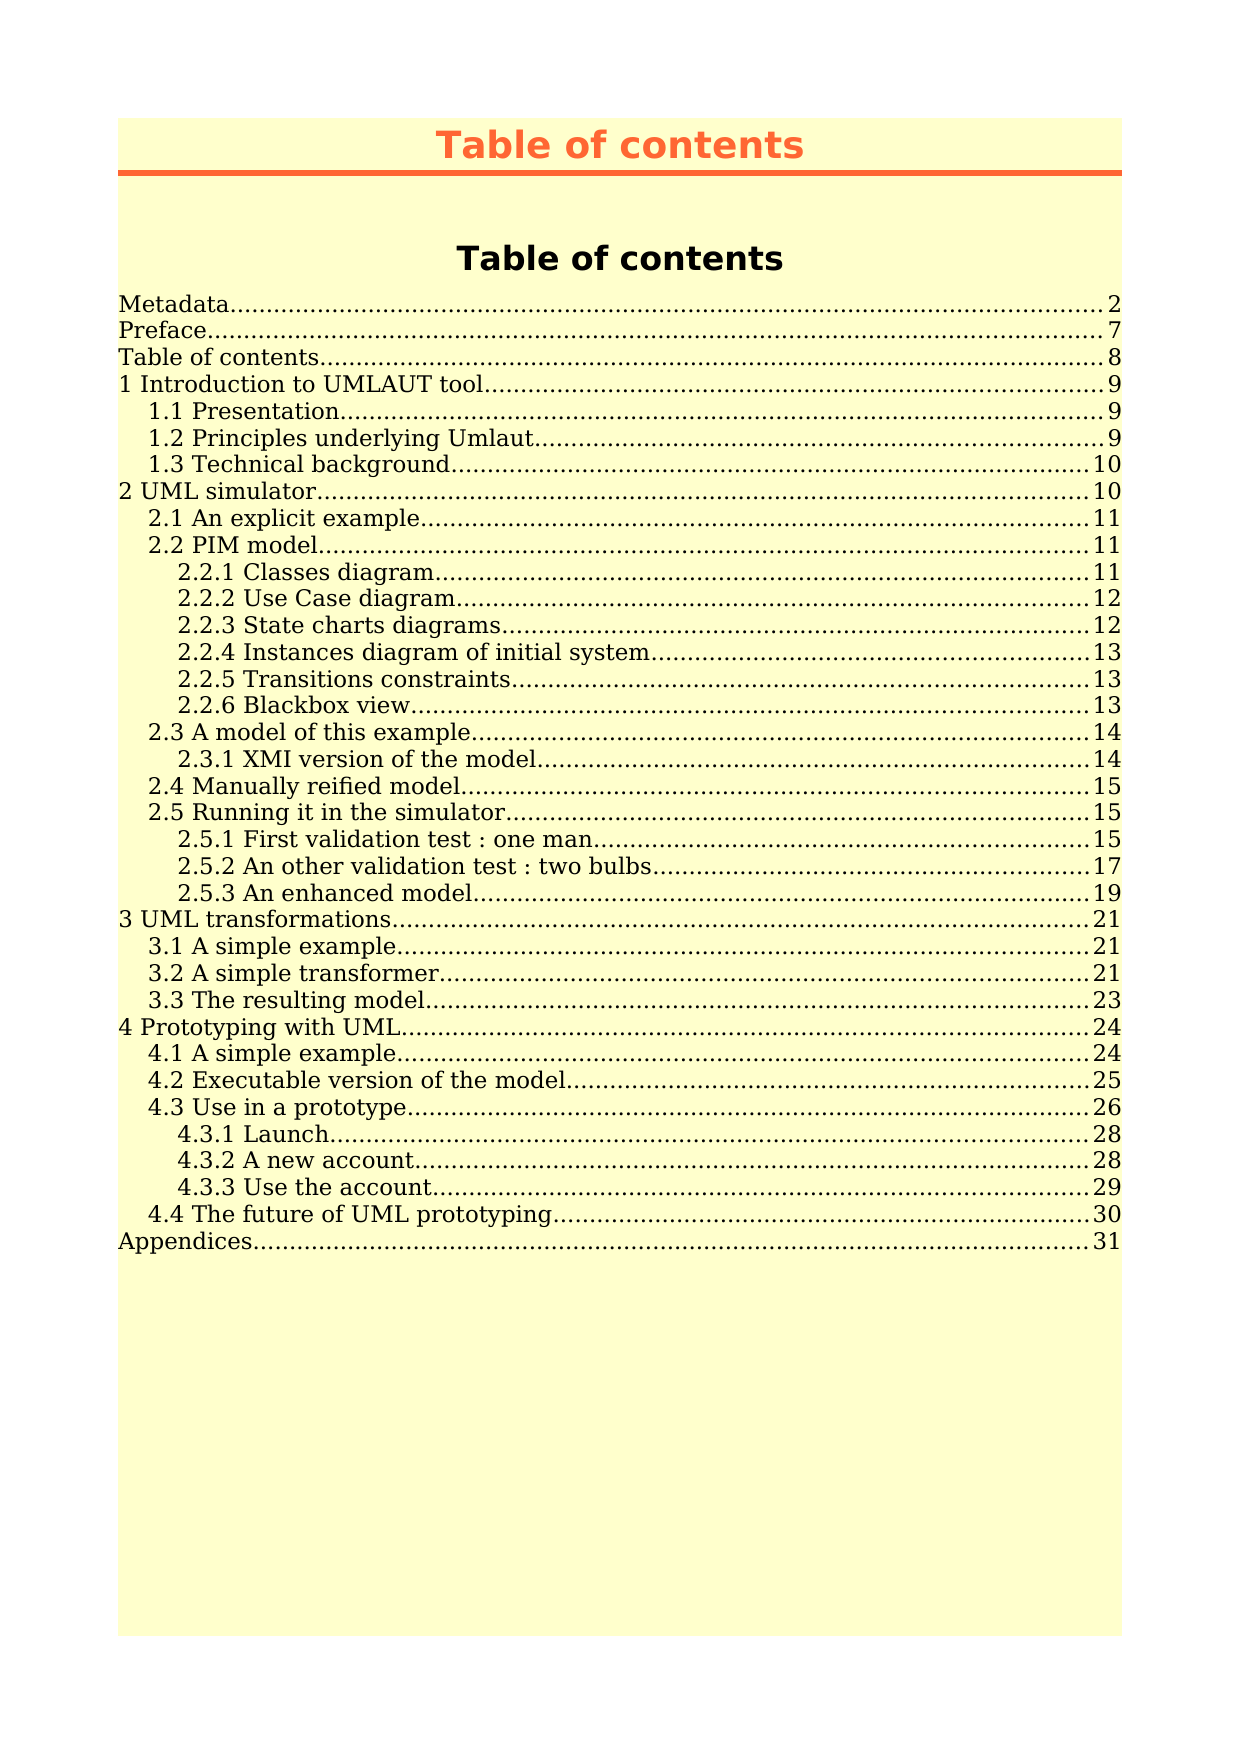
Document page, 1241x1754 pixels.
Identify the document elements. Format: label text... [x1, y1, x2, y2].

text 4.3.3 Use the account 29 [177, 1174, 1122, 1201]
title Table of contents [118, 121, 1122, 170]
text 2.2 PIM model 11 [148, 532, 1122, 559]
text 2.2.1 Classes diagram 11 [177, 559, 1122, 585]
text 4.3.2 A new account 28 [177, 1148, 1122, 1174]
text 2.2.2 Use Case diagram 12 [177, 585, 1122, 612]
text 2.1 An explicit example 11 [148, 505, 1122, 532]
text 2 UML simulator 10 [118, 478, 1122, 505]
text 3.1 A simple example 21 [148, 933, 1122, 960]
text 1.2 Principles underlying Umlaut 9 [148, 425, 1122, 452]
text 2.3.1 XMI version of the model 14 [177, 746, 1122, 773]
text 2.2.4 Instances diagram of initial system 13 [177, 639, 1122, 666]
text 4.2 Executable version of the model 25 [148, 1067, 1122, 1094]
text 2.5.2 An other validation test : two bulbs 17 [177, 853, 1122, 880]
text Metadata 2 [118, 291, 1122, 318]
text 4 Prototyping with UML 24 [118, 1014, 1122, 1041]
text 1.1 Presentation 9 [148, 398, 1122, 425]
text 2.3 A model of this example 14 [148, 719, 1122, 746]
text 3.3 The resulting model 23 [148, 987, 1122, 1014]
text 2.2.3 State charts diagrams 12 [177, 612, 1122, 639]
text 1.3 Technical background 10 [148, 452, 1122, 478]
text 3 UML transformations 21 [118, 907, 1122, 933]
text Preface 7 [118, 318, 1122, 344]
text 4.1 A simple example 24 [148, 1041, 1122, 1067]
text 4.3.1 Launch 28 [177, 1121, 1122, 1148]
text 1 Introduction to UMLAUT tool 9 [118, 371, 1122, 398]
text 4.3 Use in a prototype 26 [148, 1094, 1122, 1121]
text Appendices 31 [118, 1228, 1122, 1255]
subtitle Table of contents [118, 240, 1122, 278]
text 2.5.3 An enhanced model 19 [177, 880, 1122, 907]
text 4.4 The future of UML prototyping 30 [148, 1201, 1122, 1228]
text 2.2.5 Transitions constraints 13 [177, 666, 1122, 692]
text 2.4 Manually reified model 15 [148, 773, 1122, 799]
text 2.2.6 Blackbox view 13 [177, 692, 1122, 719]
text 3.2 A simple transformer 21 [148, 960, 1122, 987]
text Table of contents 8 [118, 344, 1122, 371]
text 2.5 Running it in the simulator 15 [148, 799, 1122, 826]
text 2.5.1 First validation test : one man 15 [177, 826, 1122, 853]
